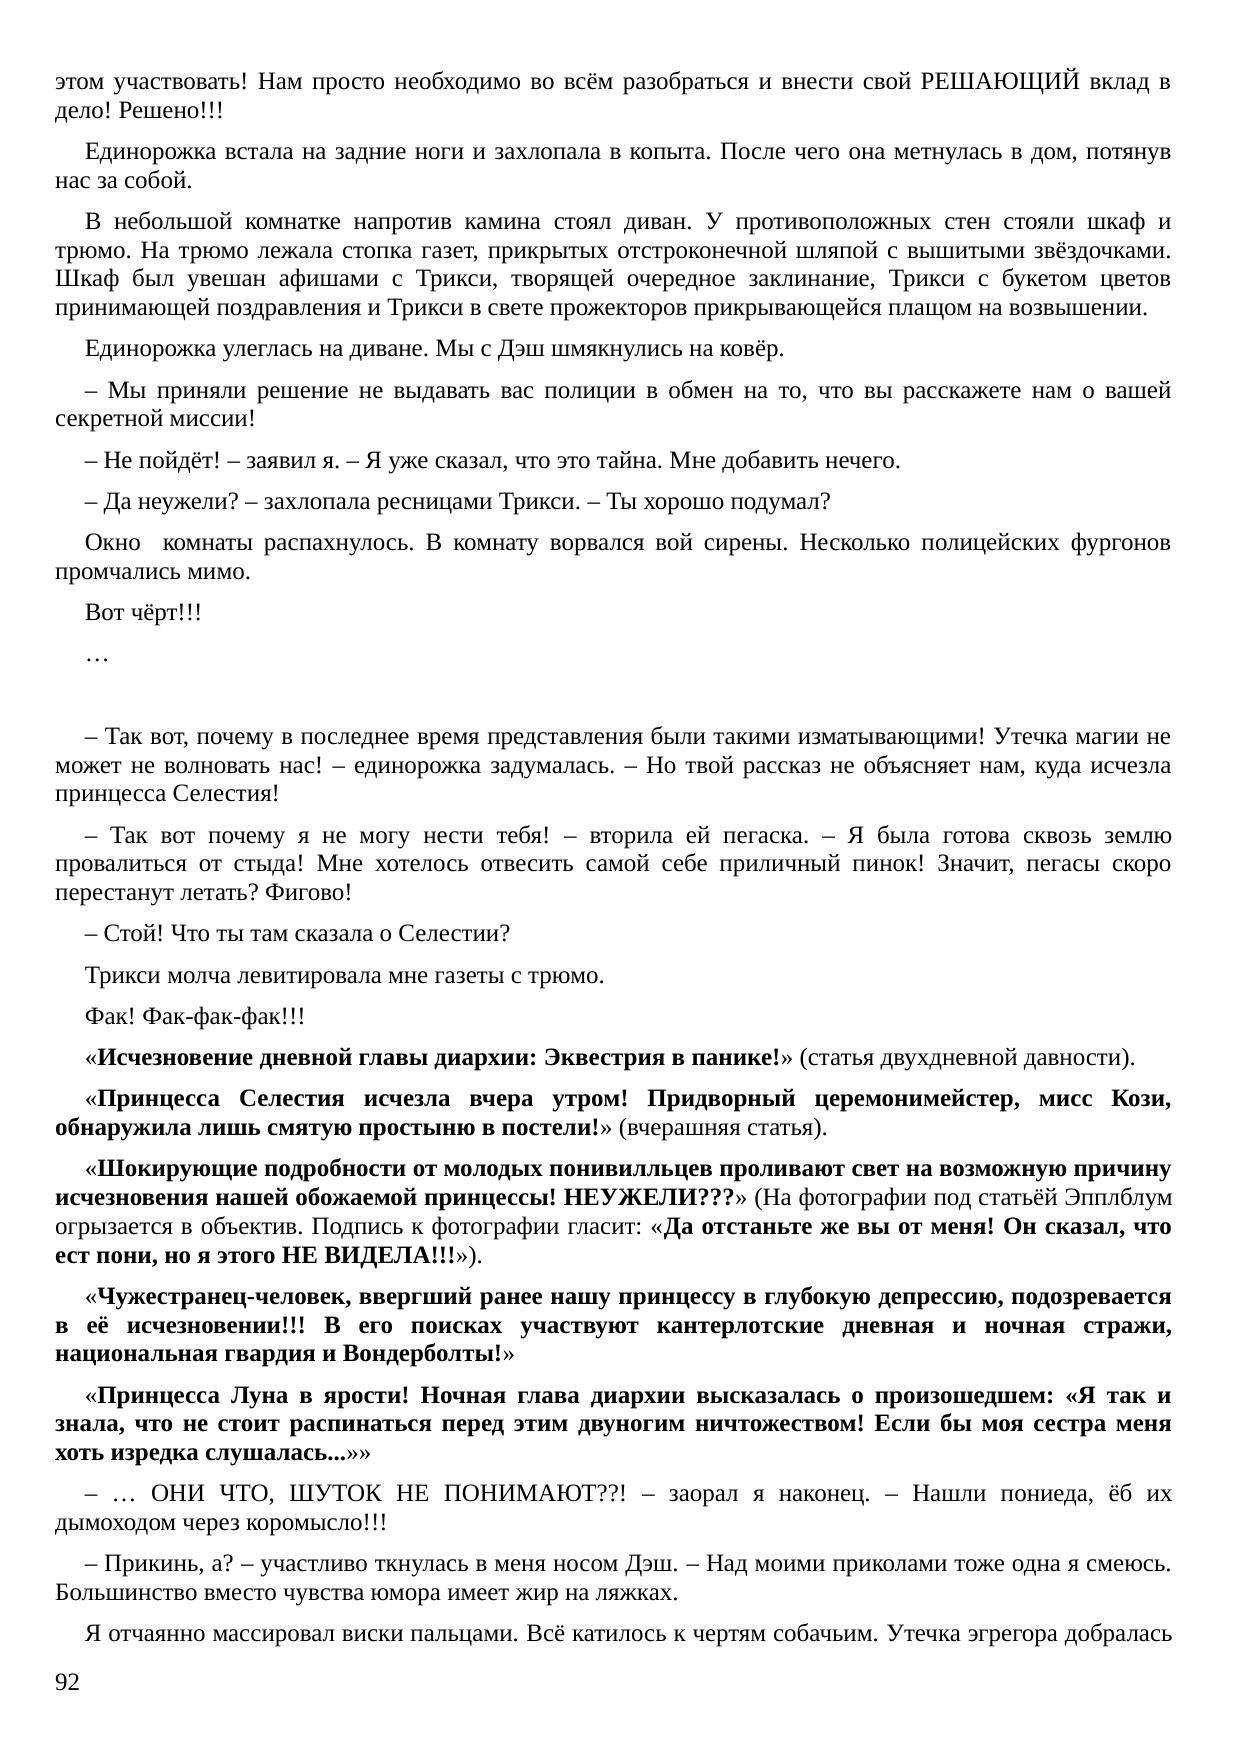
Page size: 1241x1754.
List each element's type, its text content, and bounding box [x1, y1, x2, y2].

text Фак! Фак-фак-фак!!! [55, 1001, 1173, 1030]
text Трикси молча левитировала мне газеты с трюмо. [55, 960, 1173, 988]
text «Исчезновение дневной главы диархии: Эквестрия в панике!» (статья двухдневной давности). [55, 1042, 1173, 1071]
text Я отчаянно массировал виски пальцами. Всё катилось к чертям собачьим. Утечка эгрегора добралась [55, 1618, 1173, 1647]
text – Не пойдёт! – заявил я. – Я уже сказал, что это тайна. Мне добавить нечего. [55, 445, 1173, 473]
text Вот чёрт!!! [55, 597, 1173, 626]
text … [55, 638, 1173, 667]
text этом участвовать! Нам просто необходимо во всём разобраться и внести свой РЕШАЮЩИЙ вклад в дело! Решено!!! [55, 66, 1173, 123]
text Окно комнаты распахнулось. В комнату ворвался вой сирены. Несколько полицейских фургонов промчались мимо. [55, 527, 1173, 585]
text – Стой! Что ты там сказала о Селестии? [55, 918, 1173, 947]
text – Да неужели? – захлопала ресницами Трикси. – Ты хорошо подумал? [55, 486, 1173, 515]
text Единорожка встала на задние ноги и захлопала в копыта. После чего она метнулась в дом, потянув нас за собой. [55, 136, 1173, 193]
text «Чужестранец-человек, ввергший ранее нашу принцессу в глубокую депрессию, подозревается в её исчезновении!!! В его поисках участвуют кантерлотские дневная и ночная стражи, национальная гвардия и Вондерболты!» [55, 1281, 1173, 1367]
text «Принцесса Луна в ярости! Ночная глава диархии высказалась о произошедшем: «Я так и знала, что не стоит распинаться перед этим двуногим ничтожеством! Если бы моя сестра меня хоть изредка слушалась...»» [55, 1380, 1173, 1466]
text – Так вот почему я не могу нести тебя! – вторила ей пегаска. – Я была готова сквозь землю провалиться от стыда! Мне хотелось отвесить самой себе приличный пинок! Значит, пегасы скоро перестанут летать? Фигово! [55, 820, 1173, 906]
text – … ОНИ ЧТО, ШУТОК НЕ ПОНИМАЮТ??! – заорал я наконец. – Нашли пониеда, ёб их дымоходом через коромысло!!! [55, 1478, 1173, 1536]
text Единорожка улеглась на диване. Мы с Дэш шмякнулись на ковёр. [55, 333, 1173, 362]
text – Прикинь, а? – участливо ткнулась в меня носом Дэш. – Над моими приколами тоже одна я смеюсь. Большинство вместо чувства юмора имеет жир на ляжках. [55, 1548, 1173, 1606]
text В небольшой комнатке напротив камина стоял диван. У противоположных стен стояли шкаф и трюмо. На трюмо лежала стопка газет, прикрытых отстроконечной шляпой с вышитыми звёздочками. Шкаф был увешан афишами с Трикси, творящей очередное заклинание, Трикси с букетом цветов принимающей поздравления и Трикси в свете прожекторов прикрывающейся плащом на возвышении. [55, 206, 1173, 321]
text – Мы приняли решение не выдавать вас полиции в обмен на то, что вы расскажете нам о вашей секретной миссии! [55, 375, 1173, 432]
text – Так вот, почему в последнее время представления были такими изматывающими! Утечка магии не может не волновать нас! – единорожка задумалась. – Но твой рассказ не объясняет нам, куда исчезла принцесса Селестия! [55, 721, 1173, 807]
text «Шокирующие подробности от молодых понивилльцев проливают свет на возможную причину исчезновения нашей обожаемой принцессы! НЕУЖЕЛИ???» (На фотографии под статьёй Эпплблум огрызается в объектив. Подпись к фотографии гласит: «Да отстаньте же вы от меня! Он сказал, что ест пони, но я этого НЕ ВИДЕЛА!!!»). [55, 1153, 1173, 1268]
text «Принцесса Селестия исчезла вчера утром! Придворный церемонимейстер, мисс Кози, обнаружила лишь смятую простыню в постели!» (вчерашняя статья). [55, 1083, 1173, 1141]
